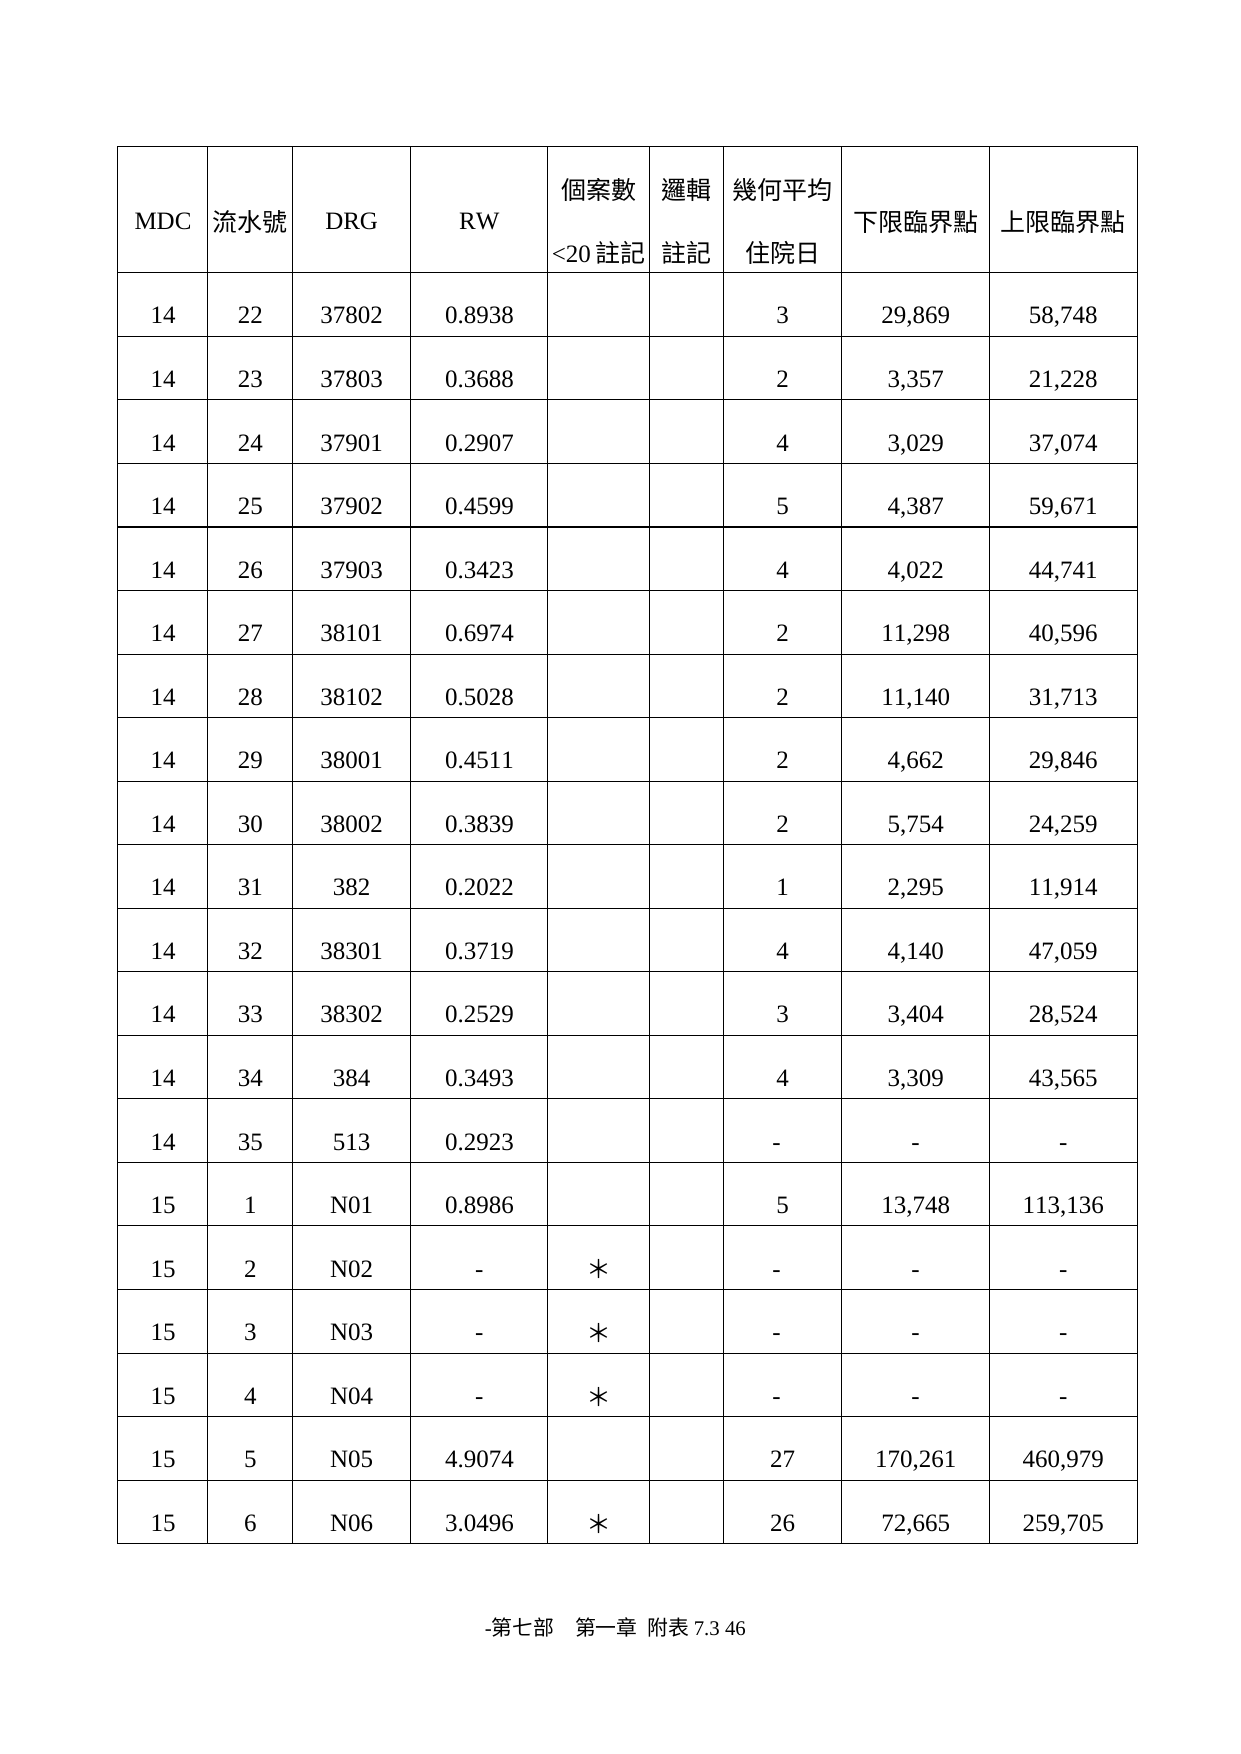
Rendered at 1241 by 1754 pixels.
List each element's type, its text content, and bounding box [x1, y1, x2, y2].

table_header DRG [293, 147, 410, 272]
table_cell [548, 1036, 649, 1098]
table_cell N06 [293, 1481, 410, 1543]
table_cell 460,979 [990, 1417, 1137, 1479]
table_cell 2 [724, 718, 841, 781]
table_cell - [724, 1290, 841, 1352]
table_cell 38302 [293, 972, 410, 1035]
table_cell 30 [208, 782, 292, 844]
table_cell 0.3719 [411, 909, 547, 971]
table_cell [548, 1099, 649, 1162]
table_cell 34 [208, 1036, 292, 1098]
table_cell [548, 655, 649, 717]
table_cell - [842, 1099, 989, 1162]
table_cell 38101 [293, 591, 410, 653]
table_cell 0.3688 [411, 337, 547, 399]
table_header RW [411, 147, 547, 272]
table_cell 31,713 [990, 655, 1137, 717]
table_cell [548, 972, 649, 1035]
table_cell 15 [118, 1481, 207, 1543]
table_cell 3 [724, 273, 841, 336]
table_cell ＊ [548, 1481, 649, 1543]
table_cell 4,387 [842, 464, 989, 526]
table_cell 1 [724, 845, 841, 908]
table_cell - [990, 1354, 1137, 1416]
table_cell 4 [724, 1036, 841, 1098]
table_cell 26 [724, 1481, 841, 1543]
table_cell N05 [293, 1417, 410, 1479]
table_cell 14 [118, 1099, 207, 1162]
table_cell 27 [208, 591, 292, 653]
table_cell [650, 400, 723, 463]
table_cell 2 [724, 782, 841, 844]
table_cell 14 [118, 337, 207, 399]
table_cell 59,671 [990, 464, 1137, 526]
table_cell 44,741 [990, 528, 1137, 590]
table_cell 4,022 [842, 528, 989, 590]
table_cell 0.3423 [411, 528, 547, 590]
table_cell ＊ [548, 1226, 649, 1289]
table_cell 3,029 [842, 400, 989, 463]
table_cell - [990, 1290, 1137, 1352]
table_cell 37902 [293, 464, 410, 526]
table_cell 14 [118, 655, 207, 717]
table_cell 37903 [293, 528, 410, 590]
table_cell [650, 1417, 723, 1479]
table_cell 4 [724, 909, 841, 971]
table_cell 4,662 [842, 718, 989, 781]
table_cell N01 [293, 1163, 410, 1225]
table_header 幾何平均 住院日 [724, 147, 841, 272]
table_cell 3 [724, 972, 841, 1035]
table_cell 384 [293, 1036, 410, 1098]
table_cell [548, 528, 649, 590]
table_cell 29,846 [990, 718, 1137, 781]
table_cell 3,309 [842, 1036, 989, 1098]
table_cell 2,295 [842, 845, 989, 908]
table_cell - [842, 1354, 989, 1416]
table_cell 14 [118, 718, 207, 781]
table_cell 0.2022 [411, 845, 547, 908]
table_cell 0.2923 [411, 1099, 547, 1162]
table_cell [650, 273, 723, 336]
table_cell 0.6974 [411, 591, 547, 653]
table_cell - [842, 1290, 989, 1352]
table_cell [548, 909, 649, 971]
table_cell 14 [118, 464, 207, 526]
table_cell [650, 591, 723, 653]
table_cell [548, 782, 649, 844]
table_cell - [411, 1354, 547, 1416]
table_cell N02 [293, 1226, 410, 1289]
table_cell 28 [208, 655, 292, 717]
table_cell 72,665 [842, 1481, 989, 1543]
table_cell 29 [208, 718, 292, 781]
table_cell 4 [724, 528, 841, 590]
table_cell 25 [208, 464, 292, 526]
table_cell 11,298 [842, 591, 989, 653]
table_cell 14 [118, 972, 207, 1035]
table_cell 35 [208, 1099, 292, 1162]
table_cell 5 [208, 1417, 292, 1479]
table_cell [548, 1417, 649, 1479]
table_cell 58,748 [990, 273, 1137, 336]
table_cell 3,357 [842, 337, 989, 399]
table_cell 14 [118, 909, 207, 971]
table_cell [548, 273, 649, 336]
table_cell 1 [208, 1163, 292, 1225]
table_cell 382 [293, 845, 410, 908]
table_cell 38102 [293, 655, 410, 717]
table_cell [650, 337, 723, 399]
table_header 邏輯 註記 [650, 147, 723, 272]
table_cell 40,596 [990, 591, 1137, 653]
table_cell [650, 1036, 723, 1098]
table_cell 38301 [293, 909, 410, 971]
table_cell [650, 528, 723, 590]
table_cell 47,059 [990, 909, 1137, 971]
table_cell 3 [208, 1290, 292, 1352]
table_cell 29,869 [842, 273, 989, 336]
table_cell 22 [208, 273, 292, 336]
table_cell 0.8938 [411, 273, 547, 336]
table_cell [548, 845, 649, 908]
table_cell 37,074 [990, 400, 1137, 463]
table_cell 5 [724, 464, 841, 526]
table_cell 2 [724, 655, 841, 717]
table_cell 14 [118, 591, 207, 653]
table_cell - [990, 1099, 1137, 1162]
table_cell 3.0496 [411, 1481, 547, 1543]
table_cell N03 [293, 1290, 410, 1352]
table_cell 11,914 [990, 845, 1137, 908]
table_cell 513 [293, 1099, 410, 1162]
table_cell [650, 655, 723, 717]
table_cell 5 [724, 1163, 841, 1225]
table_cell [548, 1163, 649, 1225]
table_cell 0.4511 [411, 718, 547, 781]
table_cell 4,140 [842, 909, 989, 971]
table_cell [650, 782, 723, 844]
table_cell [650, 1290, 723, 1352]
table_cell 259,705 [990, 1481, 1137, 1543]
table_cell [548, 400, 649, 463]
table_cell 33 [208, 972, 292, 1035]
table_cell - [990, 1226, 1137, 1289]
table_cell 0.5028 [411, 655, 547, 717]
table_cell [650, 1481, 723, 1543]
table_cell 14 [118, 1036, 207, 1098]
table_cell 0.4599 [411, 464, 547, 526]
table_cell 2 [208, 1226, 292, 1289]
table_header 個案數<20註記 [548, 147, 649, 272]
table_cell 37802 [293, 273, 410, 336]
table_cell [548, 464, 649, 526]
table_cell 37901 [293, 400, 410, 463]
table_cell [548, 337, 649, 399]
table_cell N04 [293, 1354, 410, 1416]
table_cell - [724, 1354, 841, 1416]
table_cell 24 [208, 400, 292, 463]
table_cell 3,404 [842, 972, 989, 1035]
table_cell 0.2529 [411, 972, 547, 1035]
table_cell 26 [208, 528, 292, 590]
table_cell 14 [118, 528, 207, 590]
table_cell 0.3839 [411, 782, 547, 844]
table_cell [650, 718, 723, 781]
table_header 下限臨界點 [842, 147, 989, 272]
table_cell 15 [118, 1354, 207, 1416]
table_cell - [724, 1226, 841, 1289]
table_cell [650, 909, 723, 971]
table_cell [650, 845, 723, 908]
table_cell - [411, 1226, 547, 1289]
table_cell - [724, 1099, 841, 1162]
table_cell 0.3493 [411, 1036, 547, 1098]
table_cell [548, 718, 649, 781]
table_cell [548, 591, 649, 653]
table_cell 43,565 [990, 1036, 1137, 1098]
table_cell 24,259 [990, 782, 1137, 844]
table_cell ＊ [548, 1354, 649, 1416]
table_cell 23 [208, 337, 292, 399]
table_cell 0.8986 [411, 1163, 547, 1225]
table_cell 15 [118, 1290, 207, 1352]
table_cell 37803 [293, 337, 410, 399]
table_cell [650, 1354, 723, 1416]
table_cell 21,228 [990, 337, 1137, 399]
table_cell ＊ [548, 1290, 649, 1352]
table_header 上限臨界點 [990, 147, 1137, 272]
table_cell 27 [724, 1417, 841, 1479]
table_cell 11,140 [842, 655, 989, 717]
table_cell - [411, 1290, 547, 1352]
table_cell 4 [208, 1354, 292, 1416]
table_cell 14 [118, 845, 207, 908]
table_cell 170,261 [842, 1417, 989, 1479]
table_cell 15 [118, 1226, 207, 1289]
table_cell [650, 1099, 723, 1162]
table_cell 4.9074 [411, 1417, 547, 1479]
table_header MDC [118, 147, 207, 272]
table_header 流水號 [208, 147, 292, 272]
table_cell 15 [118, 1163, 207, 1225]
table_cell 4 [724, 400, 841, 463]
table_cell 14 [118, 273, 207, 336]
table_cell [650, 1163, 723, 1225]
table_cell 38001 [293, 718, 410, 781]
table_cell 5,754 [842, 782, 989, 844]
table_cell 14 [118, 782, 207, 844]
table_cell [650, 464, 723, 526]
table_cell 28,524 [990, 972, 1137, 1035]
table_cell 113,136 [990, 1163, 1137, 1225]
table_cell [650, 1226, 723, 1289]
table_cell 13,748 [842, 1163, 989, 1225]
table_cell 31 [208, 845, 292, 908]
table_cell 6 [208, 1481, 292, 1543]
table_cell - [842, 1226, 989, 1289]
table_cell 38002 [293, 782, 410, 844]
table_cell [650, 972, 723, 1035]
table_cell 32 [208, 909, 292, 971]
table_cell 15 [118, 1417, 207, 1479]
table_cell 2 [724, 591, 841, 653]
table_cell 14 [118, 400, 207, 463]
table_cell 2 [724, 337, 841, 399]
table_cell 0.2907 [411, 400, 547, 463]
